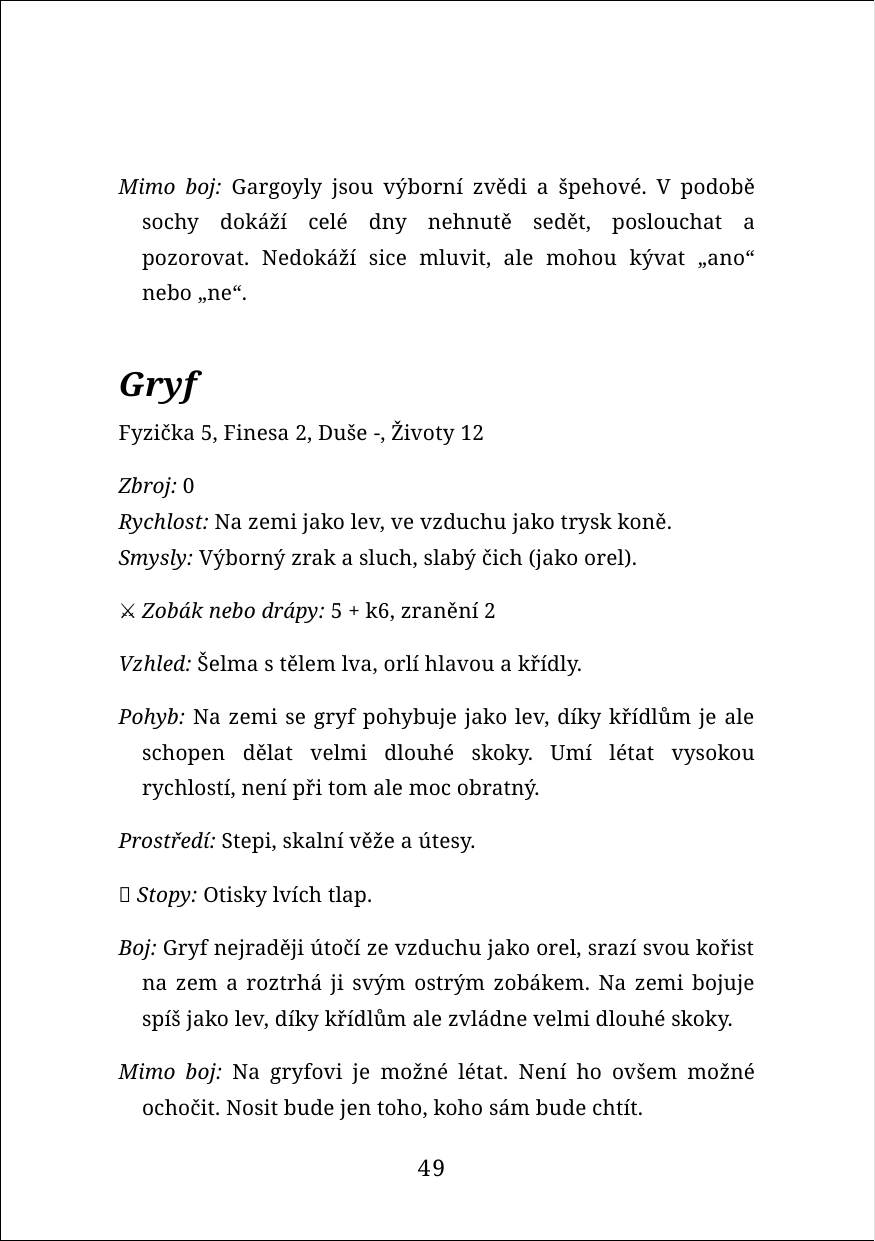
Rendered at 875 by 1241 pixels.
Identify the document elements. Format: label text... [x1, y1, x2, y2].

text Smysly: Výborný zrak a sluch, slabý čich (jako orel). [118, 543, 756, 571]
text Vzhled: Šelma s tělem lva, orlí hlavou a křídly. [118, 649, 756, 677]
text ⚔ Zobák nebo drápy: 5 + k6, zranění 2 [118, 596, 756, 624]
text Mimo boj: Na gryfovi je možné létat. Není ho ovšem možné ochočit. Nosit bude jen toho, koho sám bude chtít. [118, 1057, 756, 1121]
text Prostředí: Stepi, skalní věže a útesy. [118, 827, 756, 855]
text Rychlost: Na zemi jako lev, ve vzduchu jako trysk koně. [118, 507, 756, 536]
text Boj: Gryf nejraději útočí ze vzduchu jako orel, srazí svou kořist na zem a roztrhá ji svým ostrým zobákem. Na zemi bojuje spíš jako lev, díky křídlům ale zvládne velmi dlouhé skoky. [118, 933, 756, 1032]
text Fyzička 5, Finesa 2, Duše -, Životy 12 [118, 418, 756, 447]
text Mimo boj: Gargoyly jsou výborní zvědi a špehové. V podobě sochy dokáží celé dny nehnutě sedět, poslouchat a pozorovat. Nedokáží sice mluvit, ale mohou kývat „ano“ nebo „ne“. [118, 172, 756, 307]
text 👣 Stopy: Otisky lvích tlap. [118, 880, 756, 908]
subtitle Gryf [118, 361, 756, 407]
text Pohyb: Na zemi se gryf pohybuje jako lev, díky křídlům je ale schopen dělat velmi dlouhé skoky. Umí létat vysokou rychlostí, není při tom ale moc obratný. [118, 702, 756, 802]
text Zbroj: 0 [118, 472, 756, 500]
